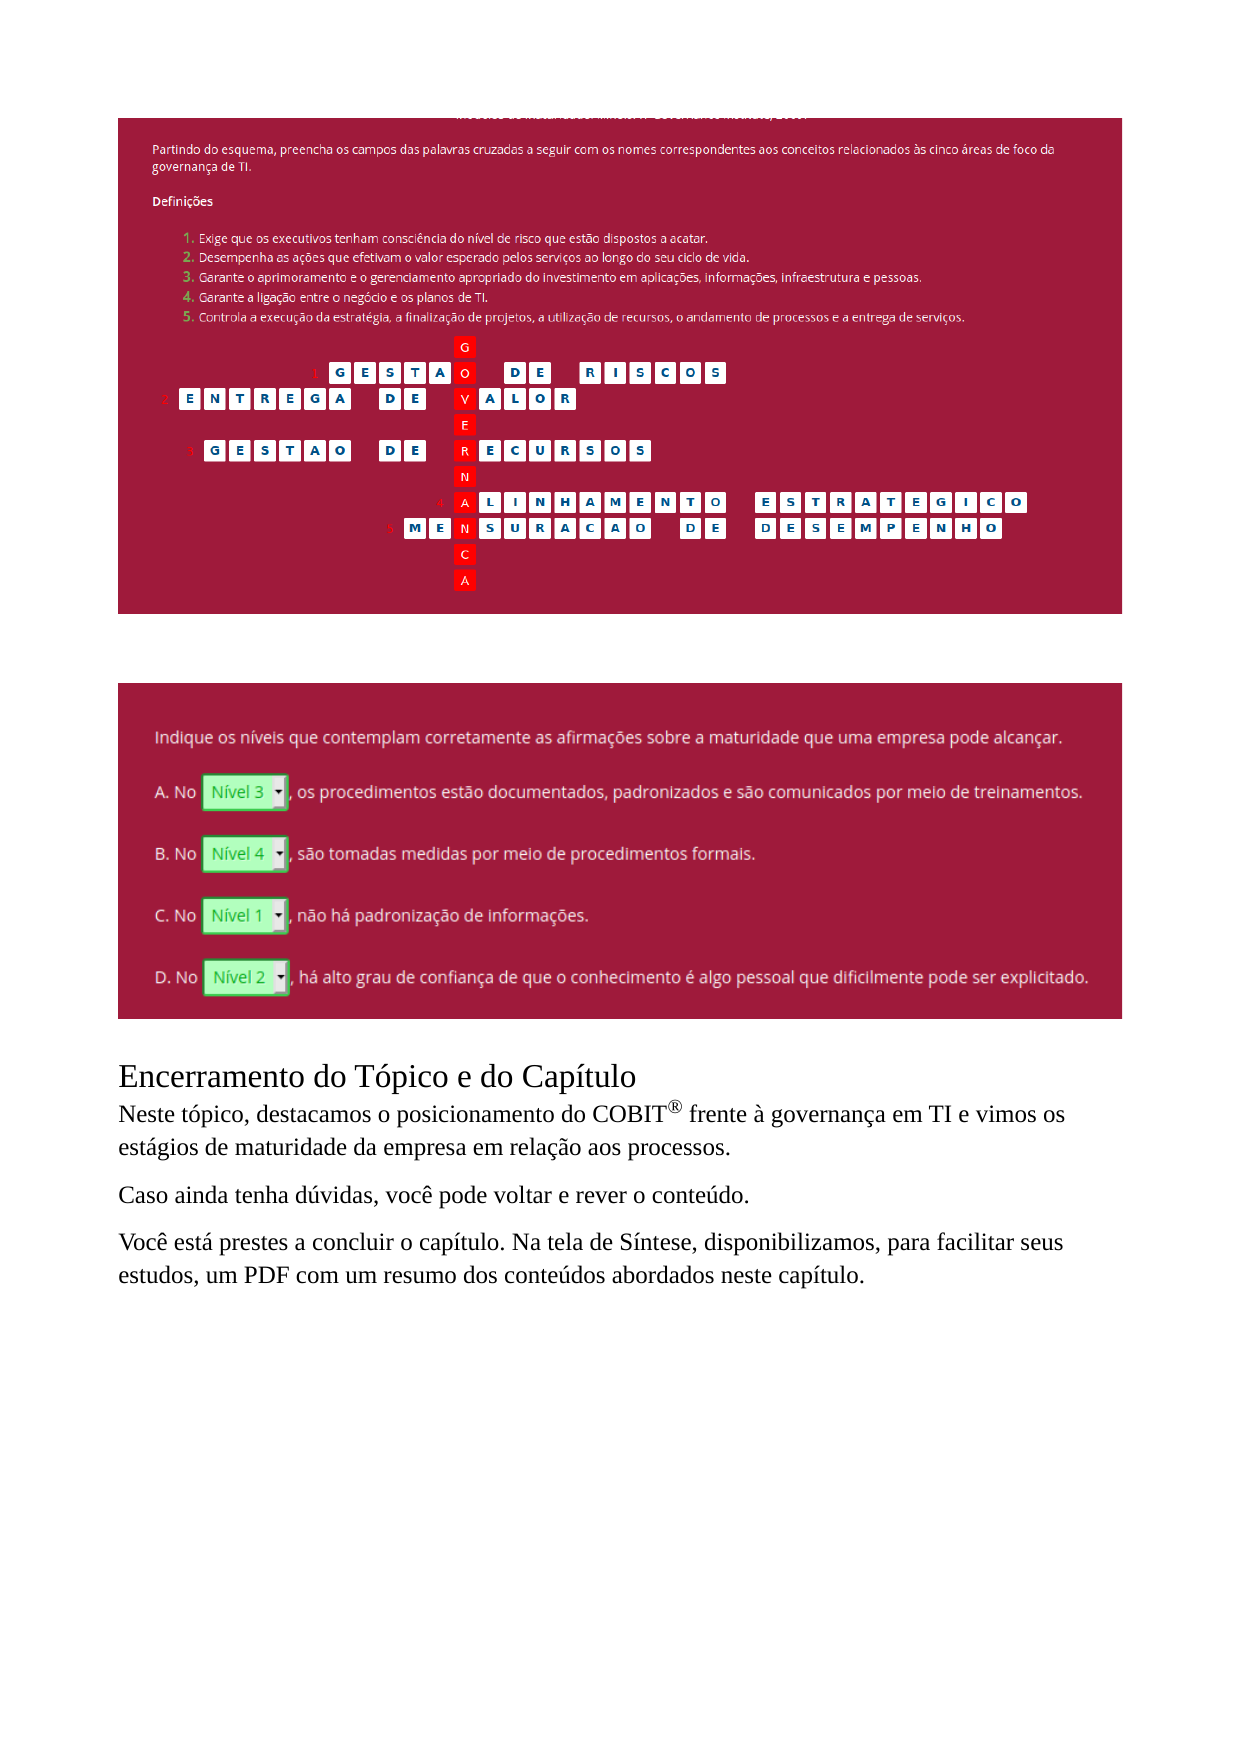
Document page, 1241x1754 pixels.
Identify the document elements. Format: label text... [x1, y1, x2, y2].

text Caso ainda tenha dúvidas, você pode voltar e rever o conteúdo. [118, 1180, 1122, 1209]
subtitle Encerramento do Tópico e do Capítulo [118, 1056, 1122, 1094]
picture [118, 683, 1123, 1019]
text Você está prestes a concluir o capítulo. Na tela de Síntese, disponibilizamos, para facilitar seus estudos, um PDF com um resumo dos conteúdos abordados neste capítulo. [118, 1227, 1122, 1289]
text Neste tópico, destacamos o posicionamento do COBIT® frente à governança em TI e vimos os estágios de maturidade da empresa em relação aos processos. [118, 1094, 1122, 1161]
picture [118, 118, 1123, 614]
